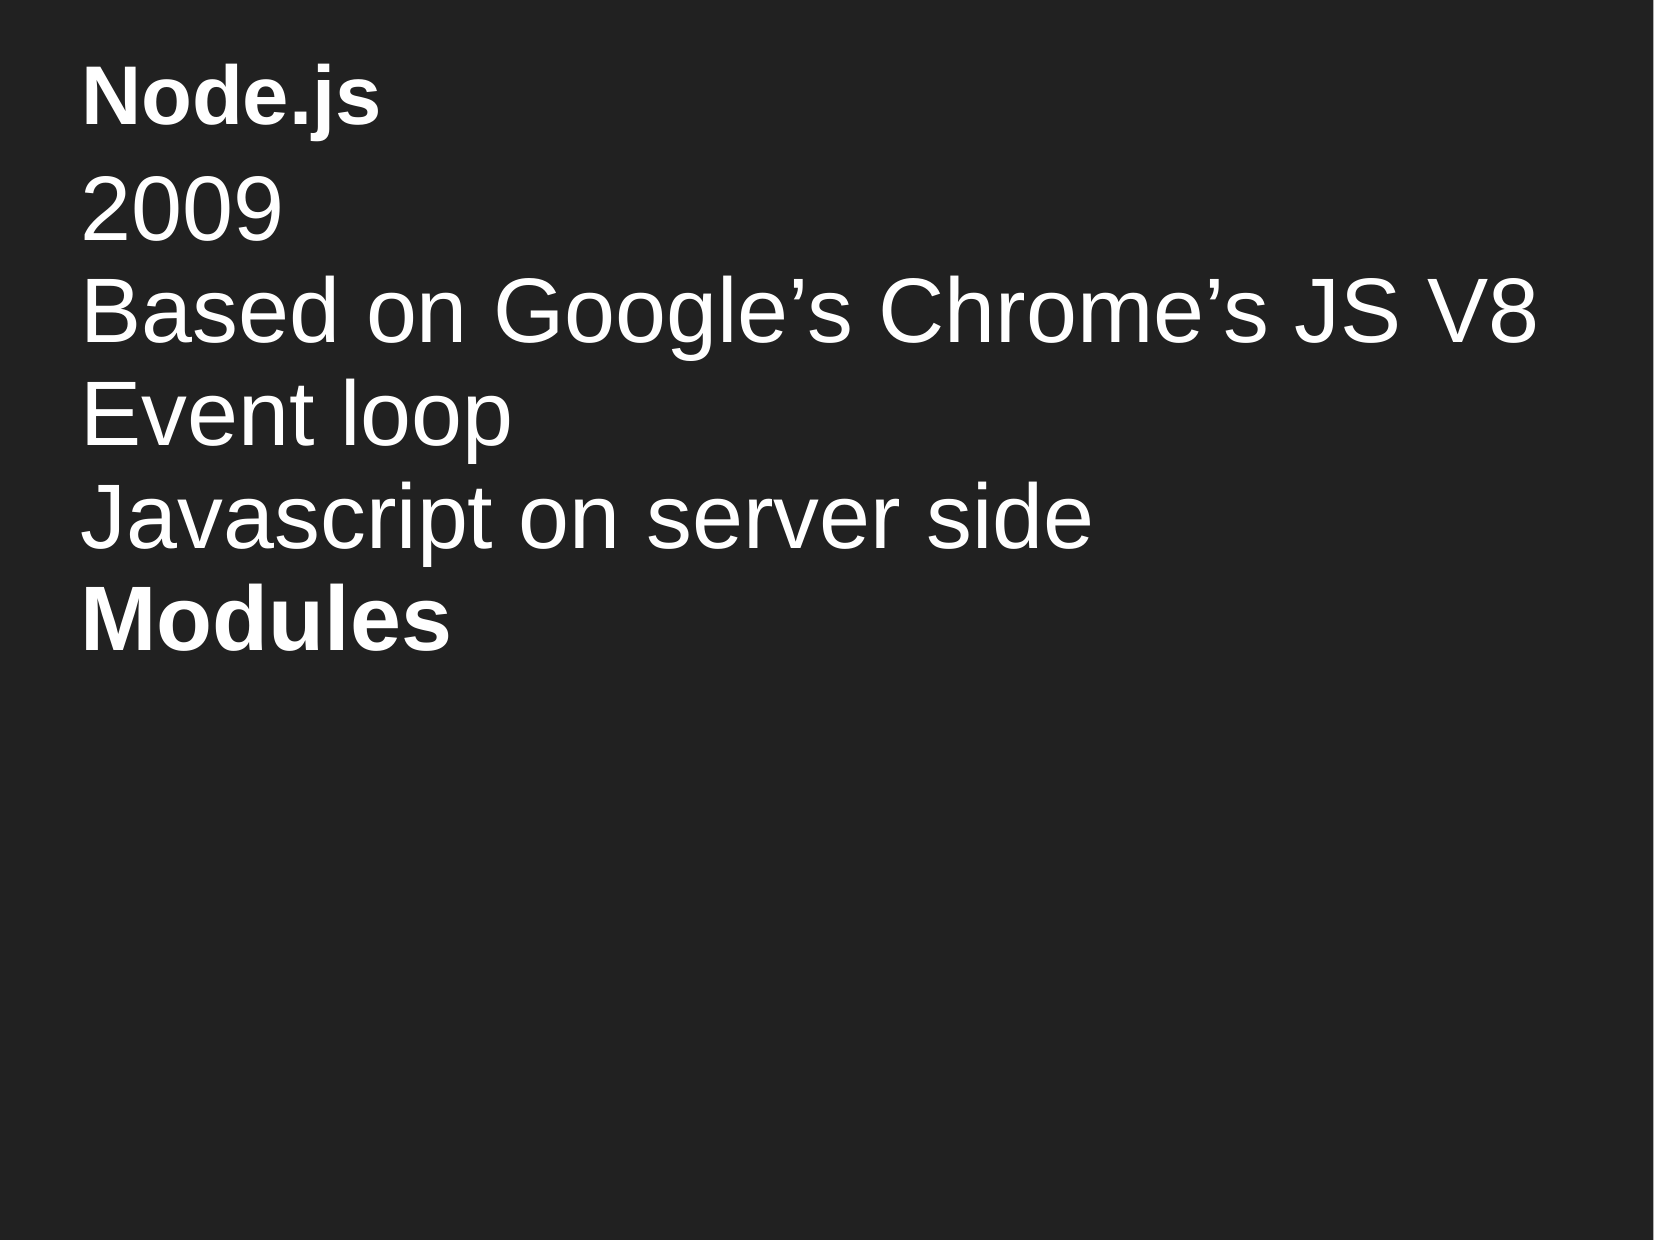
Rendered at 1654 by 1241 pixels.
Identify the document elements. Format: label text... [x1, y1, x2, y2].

title Node.js [81, 49, 1570, 257]
title 2009 Based on Google’s Chrome’s JS V8 Event loop Javascript on server side Modules [80, 157, 1569, 671]
